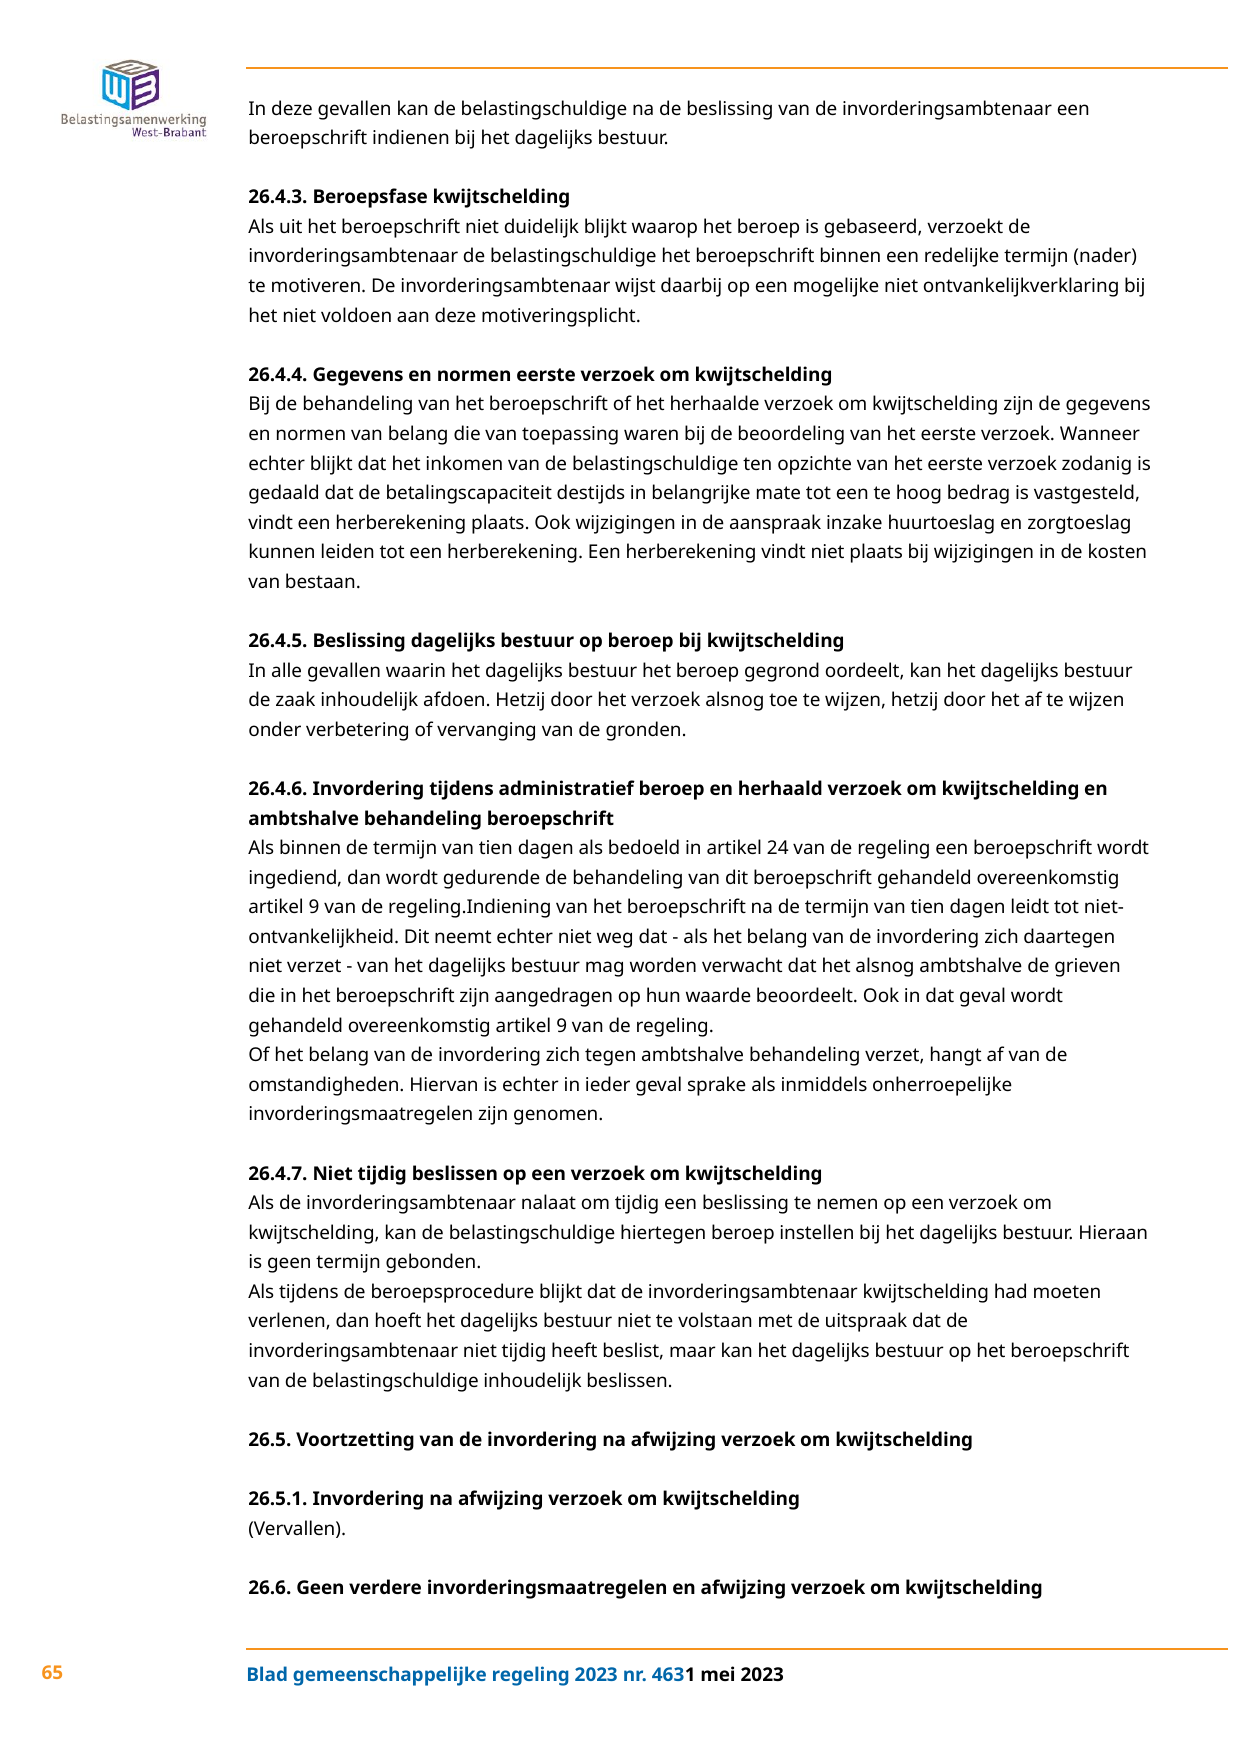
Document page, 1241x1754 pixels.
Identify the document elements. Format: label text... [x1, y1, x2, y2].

text 26.4.7. Niet tijdig beslissen op een verzoek om kwijtschelding [248, 1160, 1152, 1186]
text 26.6. Geen verdere invorderingsmaatregelen en afwijzing verzoek om kwijtschelding [248, 1574, 1152, 1600]
text 26.5.1. Invordering na afwijzing verzoek om kwijtschelding [248, 1485, 1152, 1511]
text Bij de behandeling van het beroepschrift of het herhaalde verzoek om kwijtschelding zijn de gegevens en normen van belang die van toepassing waren bij de beoordeling van het eerste verzoek. Wanneer echter blijkt dat het inkomen van de belastingschuldige ten opzichte van het eerste verzoek zodanig is gedaald dat de betalingscapaciteit destijds in belangrijke mate tot een te hoog bedrag is vastgesteld, vindt een herberekening plaats. Ook wijzigingen in de aanspraak inzake huurtoeslag en zorgtoeslag kunnen leiden tot een herberekening. Een herberekening vindt niet plaats bij wijzigingen in de kosten van bestaan. [248, 391, 1152, 594]
text 26.4.3. Beroepsfase kwijtschelding [248, 183, 1152, 209]
picture [41, 47, 231, 172]
text In alle gevallen waarin het dagelijks bestuur het beroep gegrond oordeelt, kan het dagelijks bestuur de zaak inhoudelijk afdoen. Hetzij door het verzoek alsnog toe te wijzen, hetzij door het af te wijzen onder verbetering of vervanging van de gronden. [248, 657, 1152, 742]
text Of het belang van de invordering zich tegen ambtshalve behandeling verzet, hangt af van de omstandigheden. Hiervan is echter in ieder geval sprake als inmiddels onherroepelijke invorderingsmaatregelen zijn genomen. [248, 1041, 1152, 1126]
text 26.4.4. Gegevens en normen eerste verzoek om kwijtschelding [248, 361, 1152, 387]
text 26.5. Voortzetting van de invordering na afwijzing verzoek om kwijtschelding [248, 1426, 1152, 1452]
text Als binnen de termijn van tien dagen als bedoeld in artikel 24 van de regeling een beroepschrift wordt ingediend, dan wordt gedurende de behandeling van dit beroepschrift gehandeld overeenkomstig artikel 9 van de regeling.Indiening van het beroepschrift na de termijn van tien dagen leidt tot niet-ontvankelijkheid. Dit neemt echter niet weg dat - als het belang van de invordering zich daartegen niet verzet - van het dagelijks bestuur mag worden verwacht dat het alsnog ambtshalve de grieven die in het beroepschrift zijn aangedragen op hun waarde beoordeelt. Ook in dat geval wordt gehandeld overeenkomstig artikel 9 van de regeling. [248, 834, 1152, 1038]
text Als tijdens de beroepsprocedure blijkt dat de invorderingsambtenaar kwijtschelding had moeten verlenen, dan hoeft het dagelijks bestuur niet te volstaan met de uitspraak dat de invorderingsambtenaar niet tijdig heeft beslist, maar kan het dagelijks bestuur op het beroepschrift van de belastingschuldige inhoudelijk beslissen. [248, 1278, 1152, 1393]
text 26.4.6. Invordering tijdens administratief beroep en herhaald verzoek om kwijtschelding en ambtshalve behandeling beroepschrift [248, 775, 1152, 831]
text Als uit het beroepschrift niet duidelijk blijkt waarop het beroep is gebaseerd, verzoekt de invorderingsambtenaar de belastingschuldige het beroepschrift binnen een redelijke termijn (nader) te motiveren. De invorderingsambtenaar wijst daarbij op een mogelijke niet ontvankelijkverklaring bij het niet voldoen aan deze motiveringsplicht. [248, 213, 1152, 328]
text 26.4.5. Beslissing dagelijks bestuur op beroep bij kwijtschelding [248, 627, 1152, 653]
text In deze gevallen kan de belastingschuldige na de beslissing van de invorderingsambtenaar een beroepschrift indienen bij het dagelijks bestuur. [248, 95, 1152, 150]
text Als de invorderingsambtenaar nalaat om tijdig een beslissing te nemen op een verzoek om kwijtschelding, kan de belastingschuldige hiertegen beroep instellen bij het dagelijks bestuur. Hieraan is geen termijn gebonden. [248, 1189, 1152, 1274]
text (Vervallen). [248, 1515, 1152, 1541]
